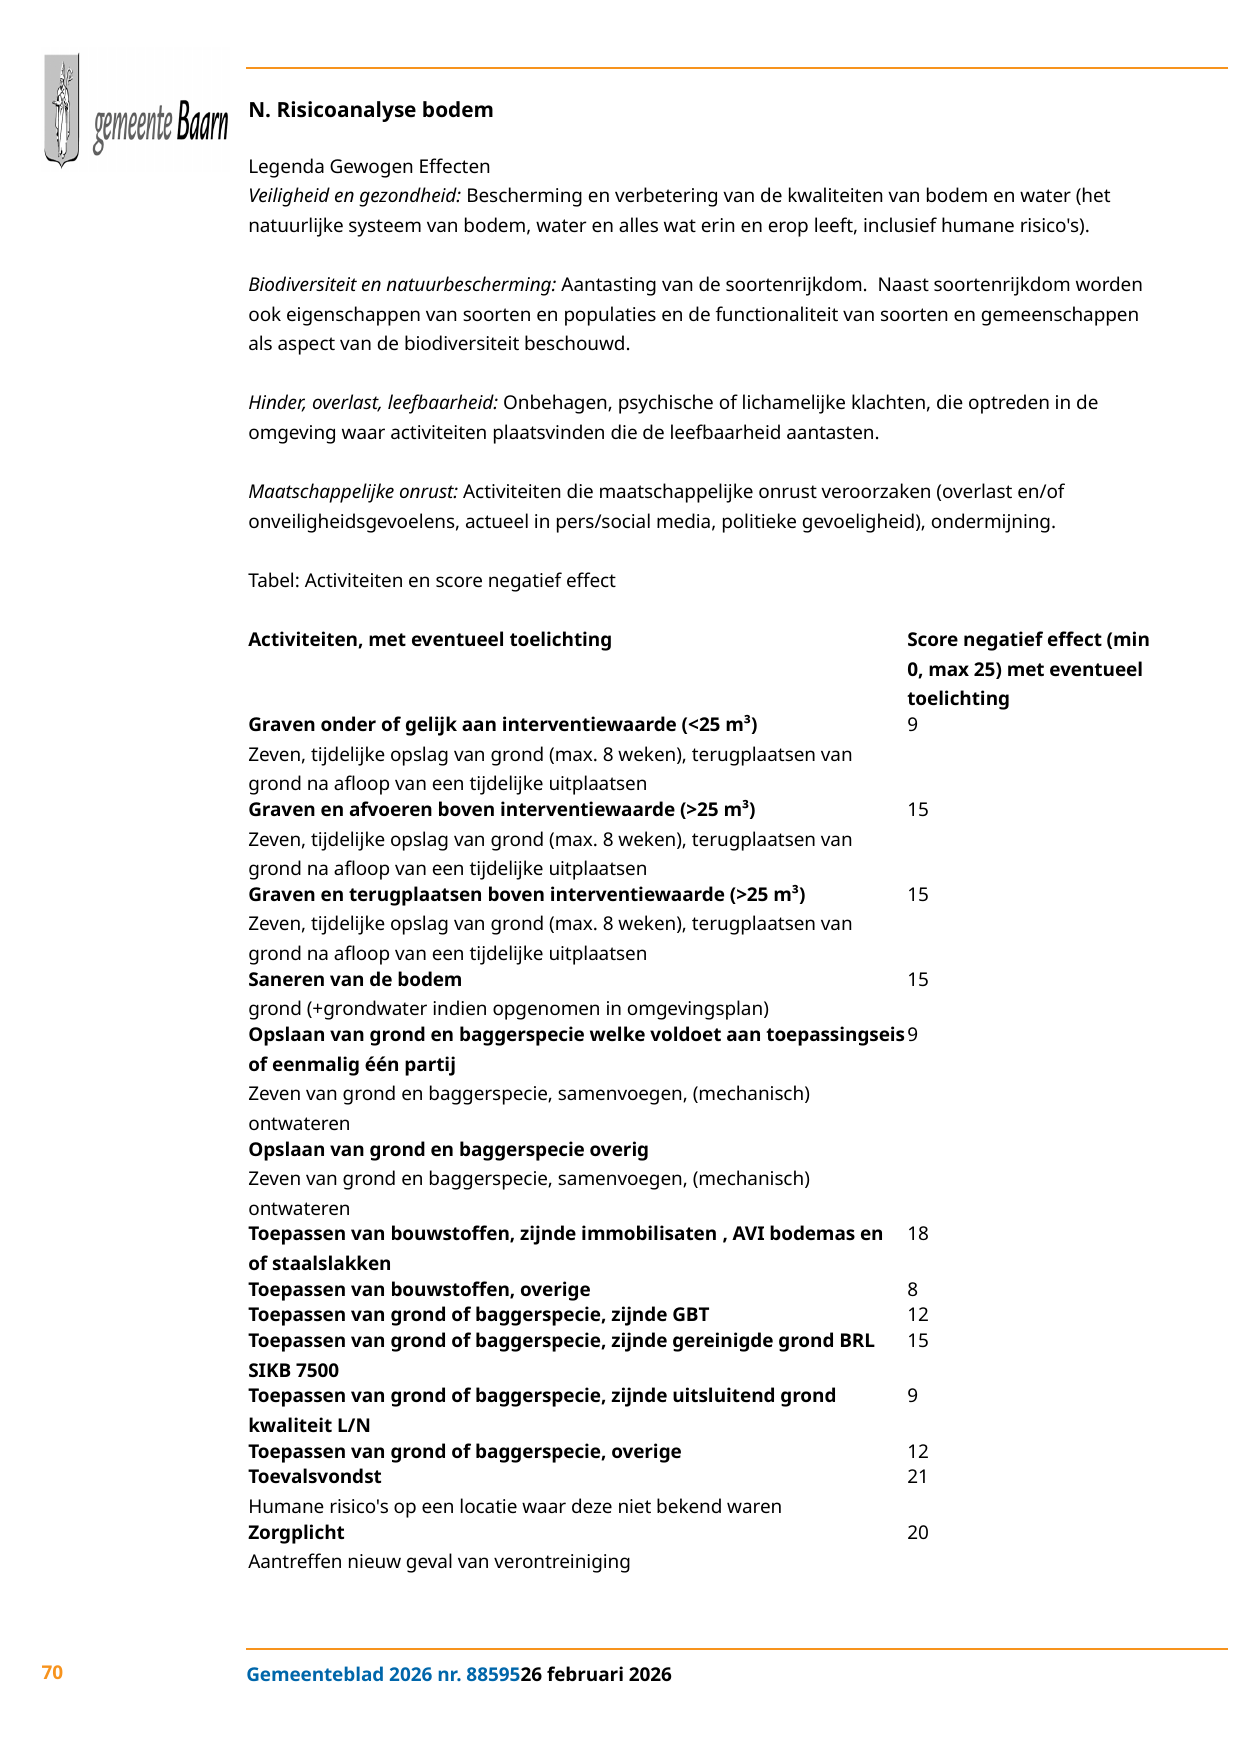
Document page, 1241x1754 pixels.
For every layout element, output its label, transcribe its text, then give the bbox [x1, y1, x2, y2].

text Veiligheid en gezondheid: Bescherming en verbetering van de kwaliteiten van bodem en water (het natuurlijke systeem van bodem, water en alles wat erin en erop leeft, inclusief humane risico's). [248, 182, 1152, 238]
table_cell Toepassen van grond of baggerspecie, zijnde uitsluitend grond kwaliteit L/N [248, 1383, 907, 1438]
table_cell 15 [907, 881, 1152, 966]
text Tabel: Activiteiten en score negatief effect [248, 567, 1152, 593]
table_cell 9 [907, 1383, 1152, 1438]
table_cell Saneren van de bodem grond (+grondwater indien opgenomen in omgevingsplan) [248, 966, 907, 1021]
table_cell 9 [907, 1021, 1152, 1136]
text Biodiversiteit en natuurbescherming: Aantasting van de soortenrijkdom. Naast soortenrijkdom worden ook eigenschappen van soorten en populaties en de functionaliteit van soorten en gemeenschappen als aspect van de biodiversiteit beschouwd. [248, 271, 1152, 356]
table_cell 20 [907, 1519, 1152, 1574]
table_cell 18 [907, 1221, 1152, 1276]
table_cell Opslaan van grond en baggerspecie welke voldoet aan toepassingseis of eenmalig één partij Zeven van grond en baggerspecie, samenvoegen, (mechanisch) ontwateren [248, 1021, 907, 1136]
table_cell Toevalsvondst Humane risico's op een locatie waar deze niet bekend waren [248, 1464, 907, 1519]
table_cell 12 [907, 1302, 1152, 1327]
table_cell 9 [907, 711, 1152, 796]
table_cell 15 [907, 1328, 1152, 1383]
table_cell 15 [907, 966, 1152, 1021]
table_cell [907, 1136, 1152, 1221]
table_cell 15 [907, 796, 1152, 881]
table_cell Toepassen van grond of baggerspecie, zijnde GBT [248, 1302, 907, 1327]
table_cell Graven onder of gelijk aan interventiewaarde (<25 m³) Zeven, tijdelijke opslag van grond (max. 8 weken), terugplaatsen van grond na afloop van een tijdelijke uitplaatsen [248, 711, 907, 796]
table_cell 12 [907, 1438, 1152, 1464]
picture [41, 47, 231, 172]
text Legenda Gewogen Effecten [248, 153, 1152, 179]
table_cell Toepassen van bouwstoffen, overige [248, 1276, 907, 1302]
table_header Score negatief effect (min 0, max 25) met eventueel toelichting [907, 626, 1152, 711]
table_cell Toepassen van bouwstoffen, zijnde immobilisaten , AVI bodemas en of staalslakken [248, 1221, 907, 1276]
table_cell 8 [907, 1276, 1152, 1302]
table_cell Graven en afvoeren boven interventiewaarde (>25 m³) Zeven, tijdelijke opslag van grond (max. 8 weken), terugplaatsen van grond na afloop van een tijdelijke uitplaatsen [248, 796, 907, 881]
table_cell Toepassen van grond of baggerspecie, zijnde gereinigde grond BRL SIKB 7500 [248, 1328, 907, 1383]
table_cell Zorgplicht Aantreffen nieuw geval van verontreiniging [248, 1519, 907, 1574]
text N. Risicoanalyse bodem [248, 95, 1152, 123]
table_header Activiteiten, met eventueel toelichting [248, 626, 907, 711]
table_cell Graven en terugplaatsen boven interventiewaarde (>25 m³) Zeven, tijdelijke opslag van grond (max. 8 weken), terugplaatsen van grond na afloop van een tijdelijke uitplaatsen [248, 881, 907, 966]
text Maatschappelijke onrust: Activiteiten die maatschappelijke onrust veroorzaken (overlast en/of onveiligheidsgevoelens, actueel in pers/social media, politieke gevoeligheid), ondermijning. [248, 478, 1152, 534]
table_cell Toepassen van grond of baggerspecie, overige [248, 1438, 907, 1464]
table_cell Opslaan van grond en baggerspecie overig Zeven van grond en baggerspecie, samenvoegen, (mechanisch) ontwateren [248, 1136, 907, 1221]
table_cell 21 [907, 1464, 1152, 1519]
text Hinder, overlast, leefbaarheid: Onbehagen, psychische of lichamelijke klachten, die optreden in de omgeving waar activiteiten plaatsvinden die de leefbaarheid aantasten. [248, 389, 1152, 445]
